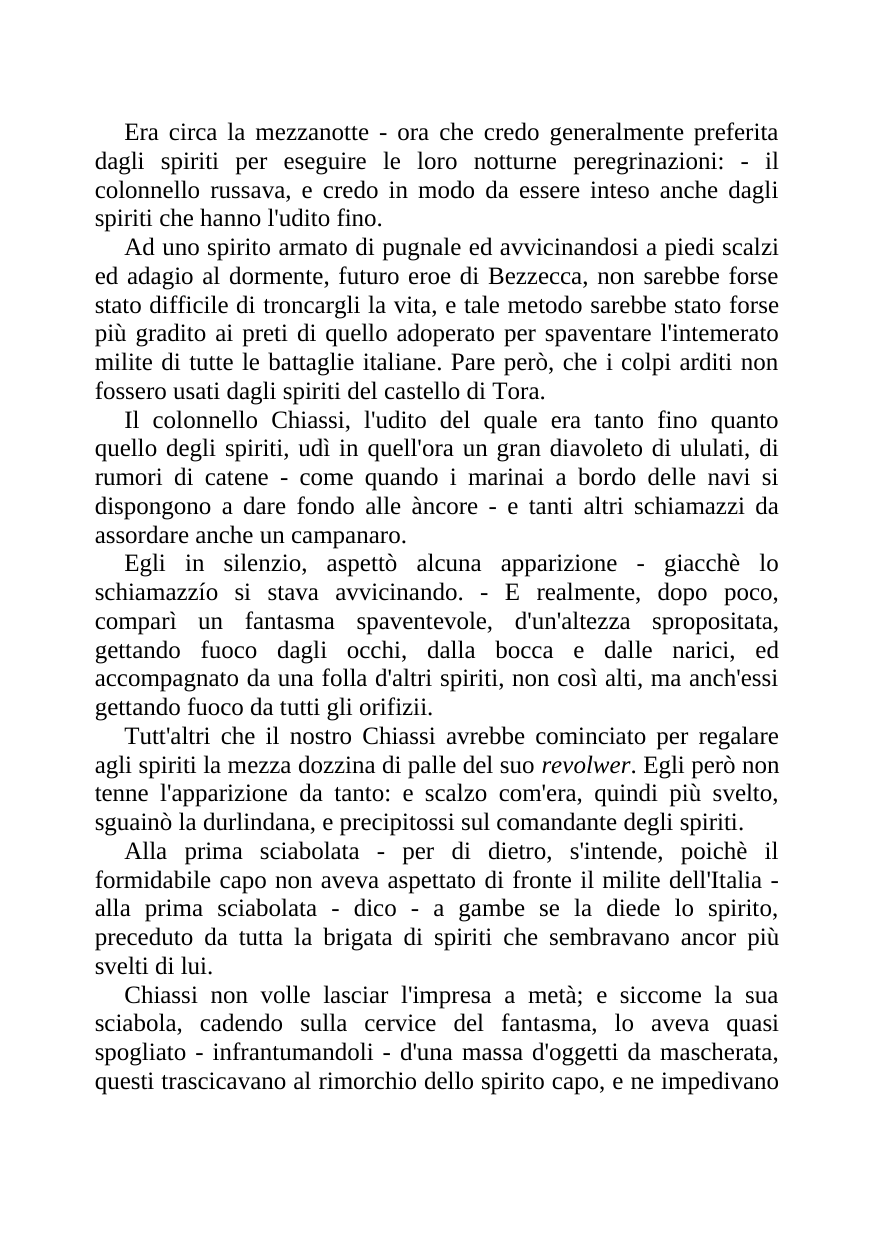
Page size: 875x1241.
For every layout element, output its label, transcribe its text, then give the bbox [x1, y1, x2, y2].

text Chiassi non volle lasciar l'impresa a metà; e siccome la sua sciabola, cadendo sulla cervice del fantasma, lo aveva quasi spogliato - infrantumandoli - d'una massa d'oggetti da mascherata, questi trascicavano al rimorchio dello spirito capo, e ne impedivano [94, 980, 779, 1095]
text Il colonnello Chiassi, l'udito del quale era tanto fino quanto quello degli spiriti, udì in quell'ora un gran diavoleto di ululati, di rumori di catene - come quando i marinai a bordo delle navi si dispongono a dare fondo alle àncore - e tanti altri schiamazzi da assordare anche un campanaro. [94, 405, 779, 548]
text Era circa la mezzanotte - ora che credo generalmente preferita dagli spiriti per eseguire le loro notturne peregrinazioni: - il colonnello russava, e credo in modo da essere inteso anche dagli spiriti che hanno l'udito fino. [94, 117, 779, 232]
text Egli in silenzio, aspettò alcuna apparizione - giacchè lo schiamazzío si stava avvicinando. - E realmente, dopo poco, comparì un fantasma spaventevole, d'un'altezza spropositata, gettando fuoco dagli occhi, dalla bocca e dalle narici, ed accompagnato da una folla d'altri spiriti, non così alti, ma anch'essi gettando fuoco da tutti gli orifizii. [94, 548, 779, 721]
text Alla prima sciabolata - per di dietro, s'intende, poichè il formidabile capo non aveva aspettato di fronte il milite dell'Italia - alla prima sciabolata - dico - a gambe se la diede lo spirito, preceduto da tutta la brigata di spiriti che sembravano ancor più svelti di lui. [94, 836, 779, 980]
text Tutt'altri che il nostro Chiassi avrebbe cominciato per regalare agli spiriti la mezza dozzina di palle del suo revolwer. Egli però non tenne l'apparizione da tanto: e scalzo com'era, quindi più svelto, sguainò la durlindana, e precipitossi sul comandante degli spiriti. [94, 721, 779, 836]
text Ad uno spirito armato di pugnale ed avvicinandosi a piedi scalzi ed adagio al dormente, futuro eroe di Bezzecca, non sarebbe forse stato difficile di troncargli la vita, e tale metodo sarebbe stato forse più gradito ai preti di quello adoperato per spaventare l'intemerato milite di tutte le battaglie italiane. Pare però, che i colpi arditi non fossero usati dagli spiriti del castello di Tora. [94, 232, 779, 405]
